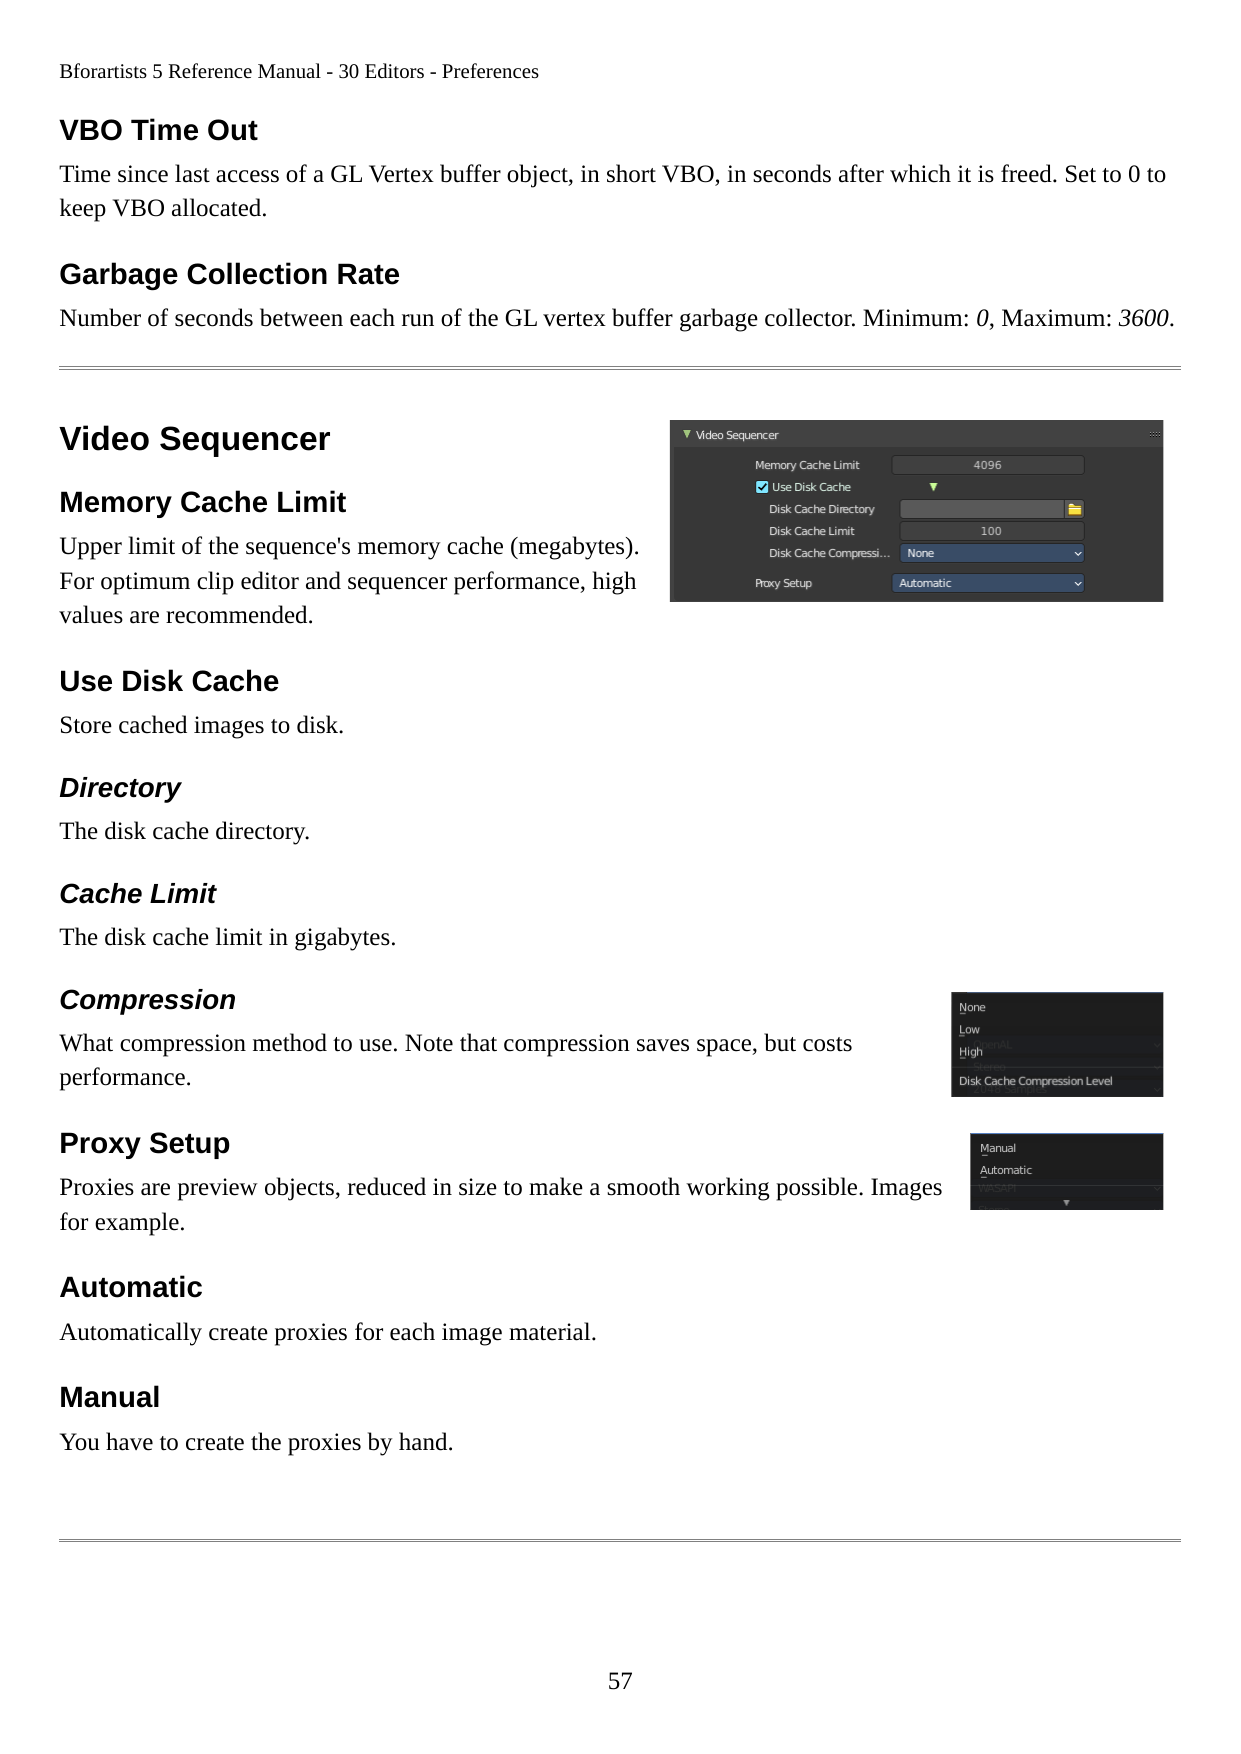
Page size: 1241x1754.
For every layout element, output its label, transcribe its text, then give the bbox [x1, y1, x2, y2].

subtitle Video Sequencer [59, 419, 1181, 458]
text Upper limit of the sequence's memory cache (megabytes). For optimum clip editor and sequencer performance, high values are recommended. [59, 531, 1181, 629]
subtitle [1164, 485, 1181, 519]
picture [669, 420, 1164, 602]
text The disk cache limit in gigabytes. [59, 922, 1181, 951]
subtitle Cache Limit [59, 878, 1181, 909]
text Proxies are preview objects, reduced in size to make a smooth working possible. Images for example. [59, 1172, 1181, 1236]
subtitle Memory Cache Limit [59, 485, 669, 519]
subtitle Use Disk Cache [59, 664, 1181, 698]
subtitle Manual [59, 1380, 1181, 1414]
subtitle Automatic [59, 1270, 1181, 1304]
text Time since last access of a GL Vertex buffer object, in short VBO, in seconds after which it is freed. Set to 0 to keep VBO allocated. [59, 159, 1181, 222]
text Automatically create proxies for each image material. [59, 1317, 1181, 1345]
subtitle Compression [59, 983, 1181, 1015]
text Number of seconds between each run of the GL vertex buffer garbage collector. Minimum: 0, Maximum: 3600. [59, 303, 1181, 332]
subtitle VBO Time Out [59, 113, 1181, 146]
text What compression method to use. Note that compression saves space, but costs performance. [59, 1028, 951, 1091]
text Store cached images to disk. [59, 710, 1181, 739]
text You have to create the proxies by hand. [59, 1427, 1181, 1455]
picture [951, 992, 1164, 1097]
subtitle Proxy Setup [59, 1126, 1181, 1160]
text The disk cache directory. [59, 816, 1181, 845]
subtitle Directory [59, 772, 1181, 803]
picture [970, 1133, 1164, 1210]
subtitle Garbage Collection Rate [59, 257, 1181, 291]
